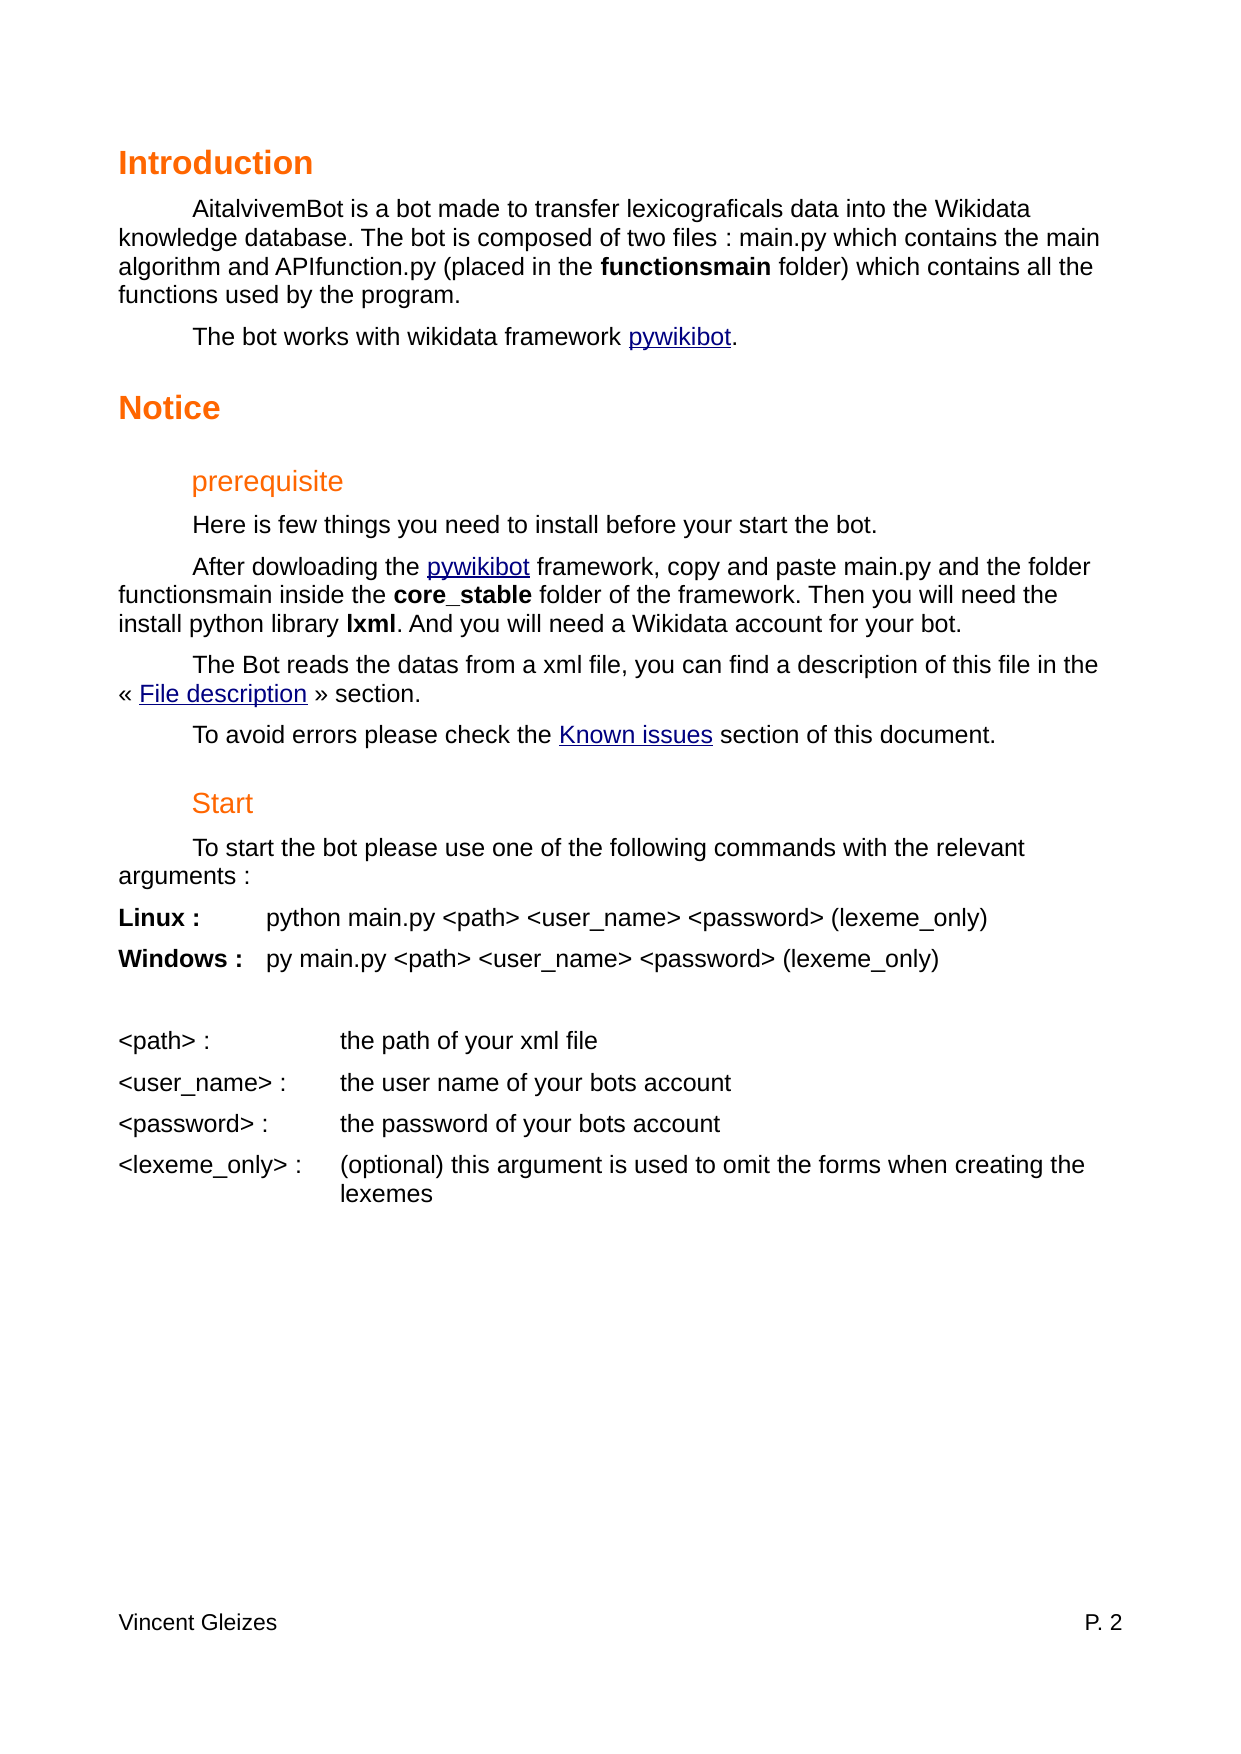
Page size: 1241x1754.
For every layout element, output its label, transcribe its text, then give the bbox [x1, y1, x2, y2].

text The Bot reads the datas from a xml file, you can find a description of this file in the « File description » section. [118, 650, 1122, 708]
text AitalvivemBot is a bot made to transfer lexicograficals data into the Wikidata knowledge database. The bot is composed of two files : main.py which contains the main algorithm and APIfunction.py (placed in the functionsmain folder) which contains all the functions used by the program. [118, 194, 1122, 309]
text <password> : the password of your bots account [118, 1109, 1122, 1137]
subtitle prerequisite [191, 464, 1122, 498]
text <path> : the path of your xml file [118, 1026, 1122, 1055]
text After dowloading the pywikibot framework, copy and paste main.py and the folder functionsmain inside the core_stable folder of the framework. Then you will need the install python library lxml. And you will need a Wikidata account for your bot. [118, 551, 1122, 638]
text The bot works with wikidata framework pywikibot. [118, 322, 1122, 351]
text Here is few things you need to install before your start the bot. [118, 510, 1122, 539]
subtitle Introduction [118, 143, 1122, 182]
text Linux : python main.py <path> <user_name> <password> (lexeme_only) [118, 902, 1122, 931]
text To start the bot please use one of the following commands with the relevant arguments : [118, 832, 1122, 890]
text <lexeme_only> : (optional) this argument is used to omit the forms when creating the lexemes [118, 1150, 1122, 1207]
text <user_name> : the user name of your bots account [118, 1067, 1122, 1096]
text To avoid errors please check the Known issues section of this document. [118, 720, 1122, 749]
text Windows : py main.py <path> <user_name> <password> (lexeme_only) [118, 944, 1122, 972]
subtitle Notice [118, 388, 1122, 427]
subtitle Start [191, 786, 1122, 820]
